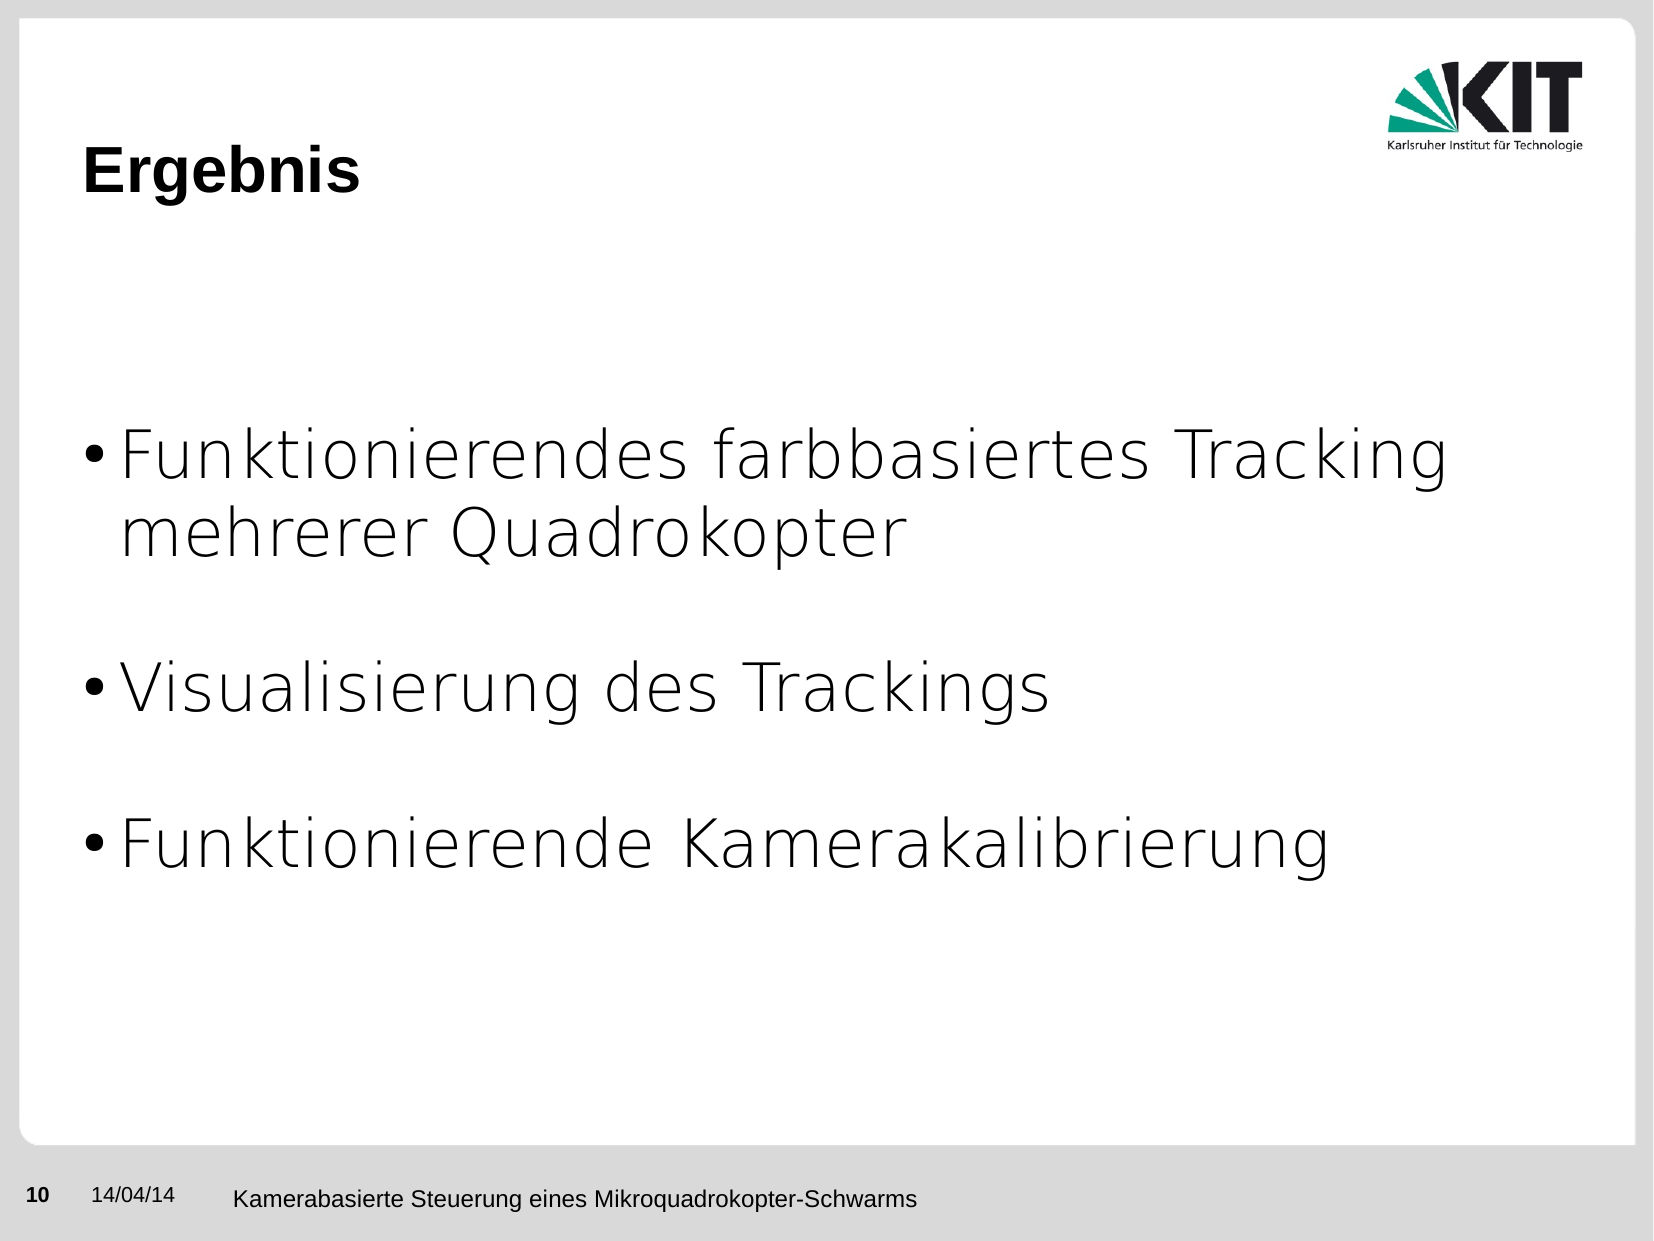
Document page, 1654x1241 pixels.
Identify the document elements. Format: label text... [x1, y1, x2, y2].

subtitle Funktionierendes farbbasiertes Tracking mehrerer Quadrokopter Visualisierung des Trackings Funktionierende Kamerakalibrierung [82, 290, 1571, 1010]
picture [0, 0, 1654, 1241]
title Ergebnis [82, 49, 1571, 257]
